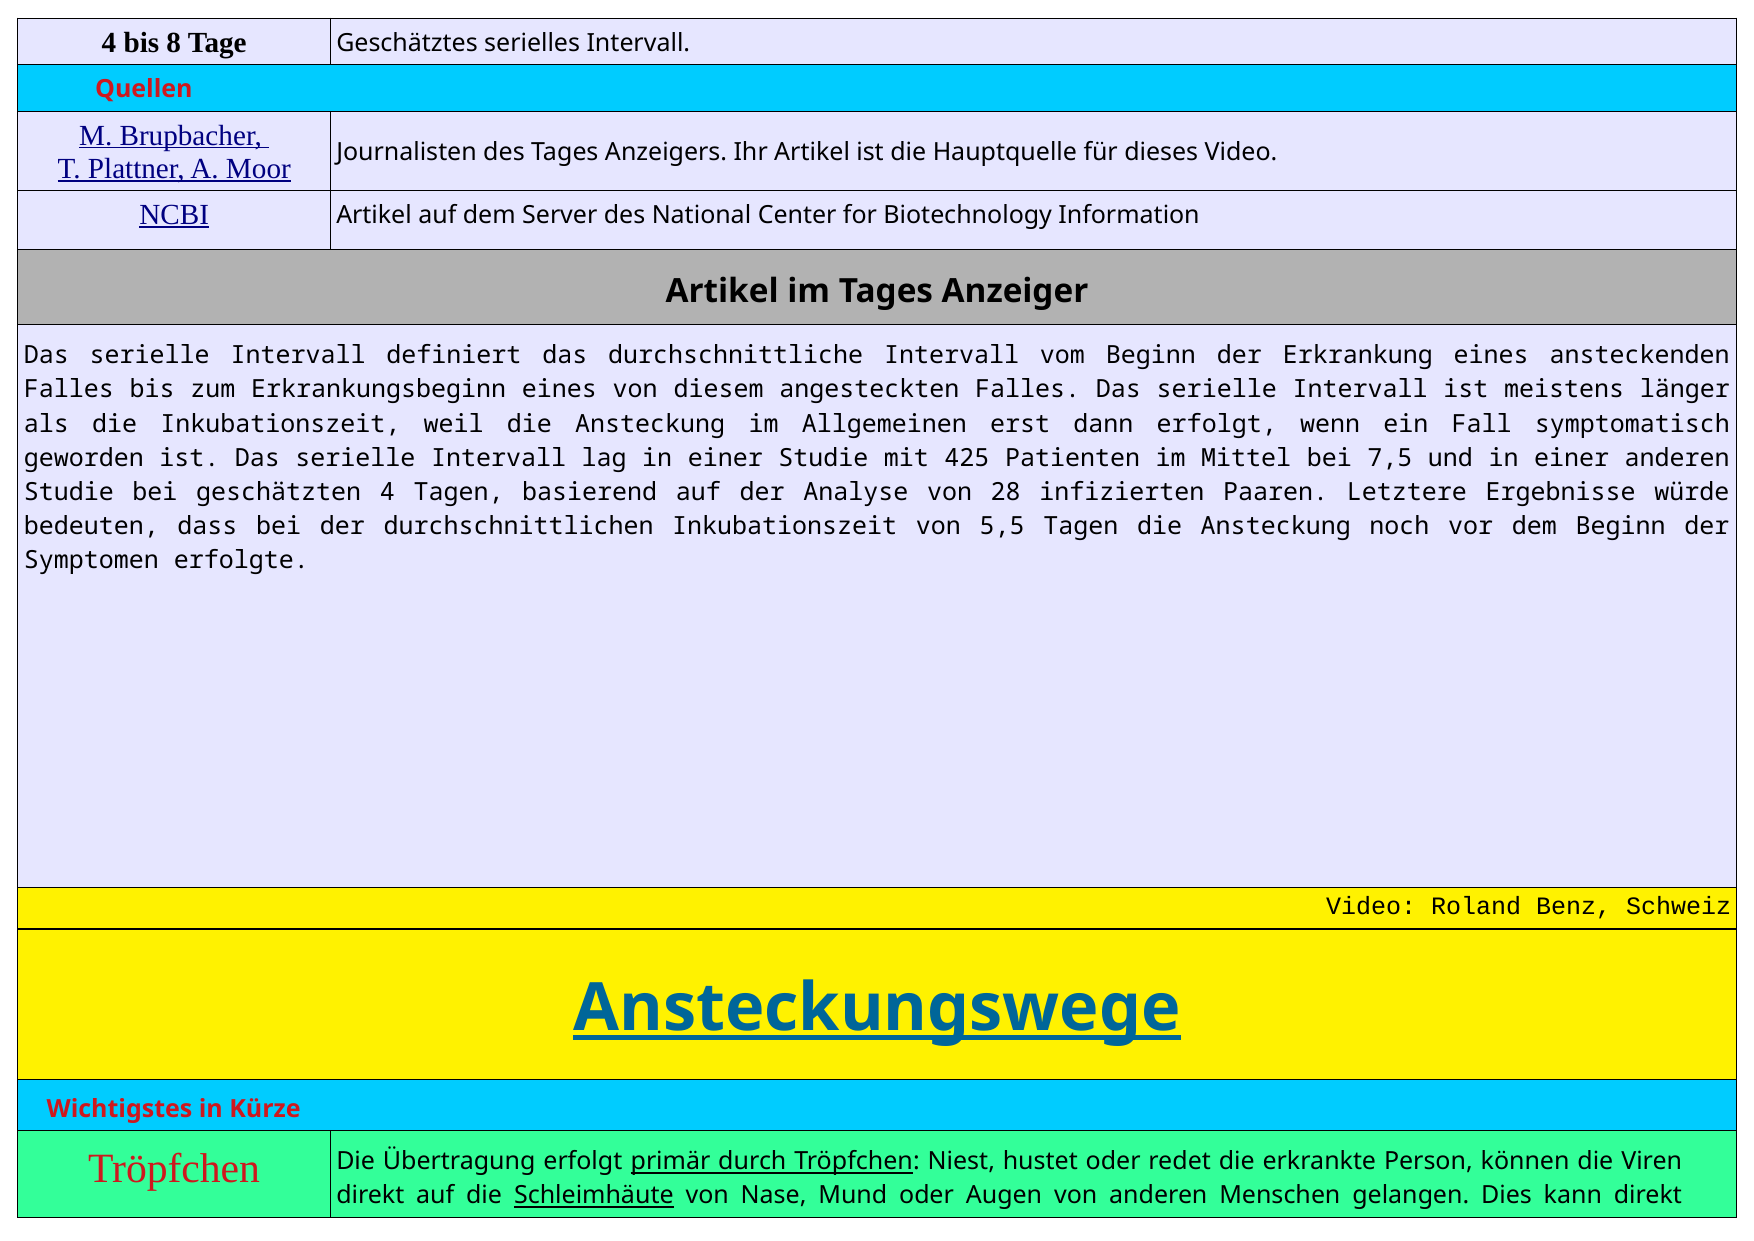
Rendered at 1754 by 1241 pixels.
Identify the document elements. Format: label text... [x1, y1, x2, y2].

table_cell Die Übertragung erfolgt primär durch Tröpfchen: Niest, hustet oder redet die erkrankte Person, können die Viren direkt auf die Schleimhäute von Nase, Mund oder Augen von anderen Menschen gelangen. Dies kann direkt [331, 1131, 1736, 1217]
table_cell Tröpfchen [18, 1131, 330, 1217]
table_cell Video: Roland Benz, Schweiz [18, 888, 1736, 928]
table_cell Artikel auf dem Server des National Center for Biotechnology Information [331, 191, 1736, 249]
table_cell Geschätztes serielles Intervall. [331, 19, 1736, 64]
table_cell Das serielle Intervall definiert das durchschnittliche Intervall vom Beginn der Erkrankung eines ansteckenden Falles bis zum Erkrankungsbeginn eines von diesem angesteckten Falles. Das serielle Intervall ist meistens länger als die Inkubationszeit, weil die Ansteckung im Allgemeinen erst dann erfolgt, wenn ein Fall symptomatisch geworden ist. Das serielle Intervall lag in einer Studie mit 425 Patienten im Mittel bei 7,5 und in einer anderen Studie bei geschätzten 4 Tagen, basierend auf der Analyse von 28 infizierten Paaren. Letztere Ergebnisse würde bedeuten, dass bei der durchschnittlichen Inkubationszeit von 5,5 Tagen die Ansteckung noch vor dem Beginn der Symptomen erfolgte. [18, 325, 1736, 887]
table_header Ansteckungswege [18, 930, 1736, 1079]
table_cell Journalisten des Tages Anzeigers. Ihr Artikel ist die Hauptquelle für dieses Video. [331, 112, 1736, 190]
table_cell Wichtigstes in Kürze [18, 1080, 1736, 1130]
table_cell NCBI [18, 191, 330, 249]
table_cell Quellen [18, 65, 1736, 111]
table_cell Artikel im Tages Anzeiger [18, 250, 1736, 324]
table_cell 4 bis 8 Tage [18, 19, 330, 64]
table_cell M. Brupbacher, T. Plattner, A. Moor [18, 112, 330, 190]
